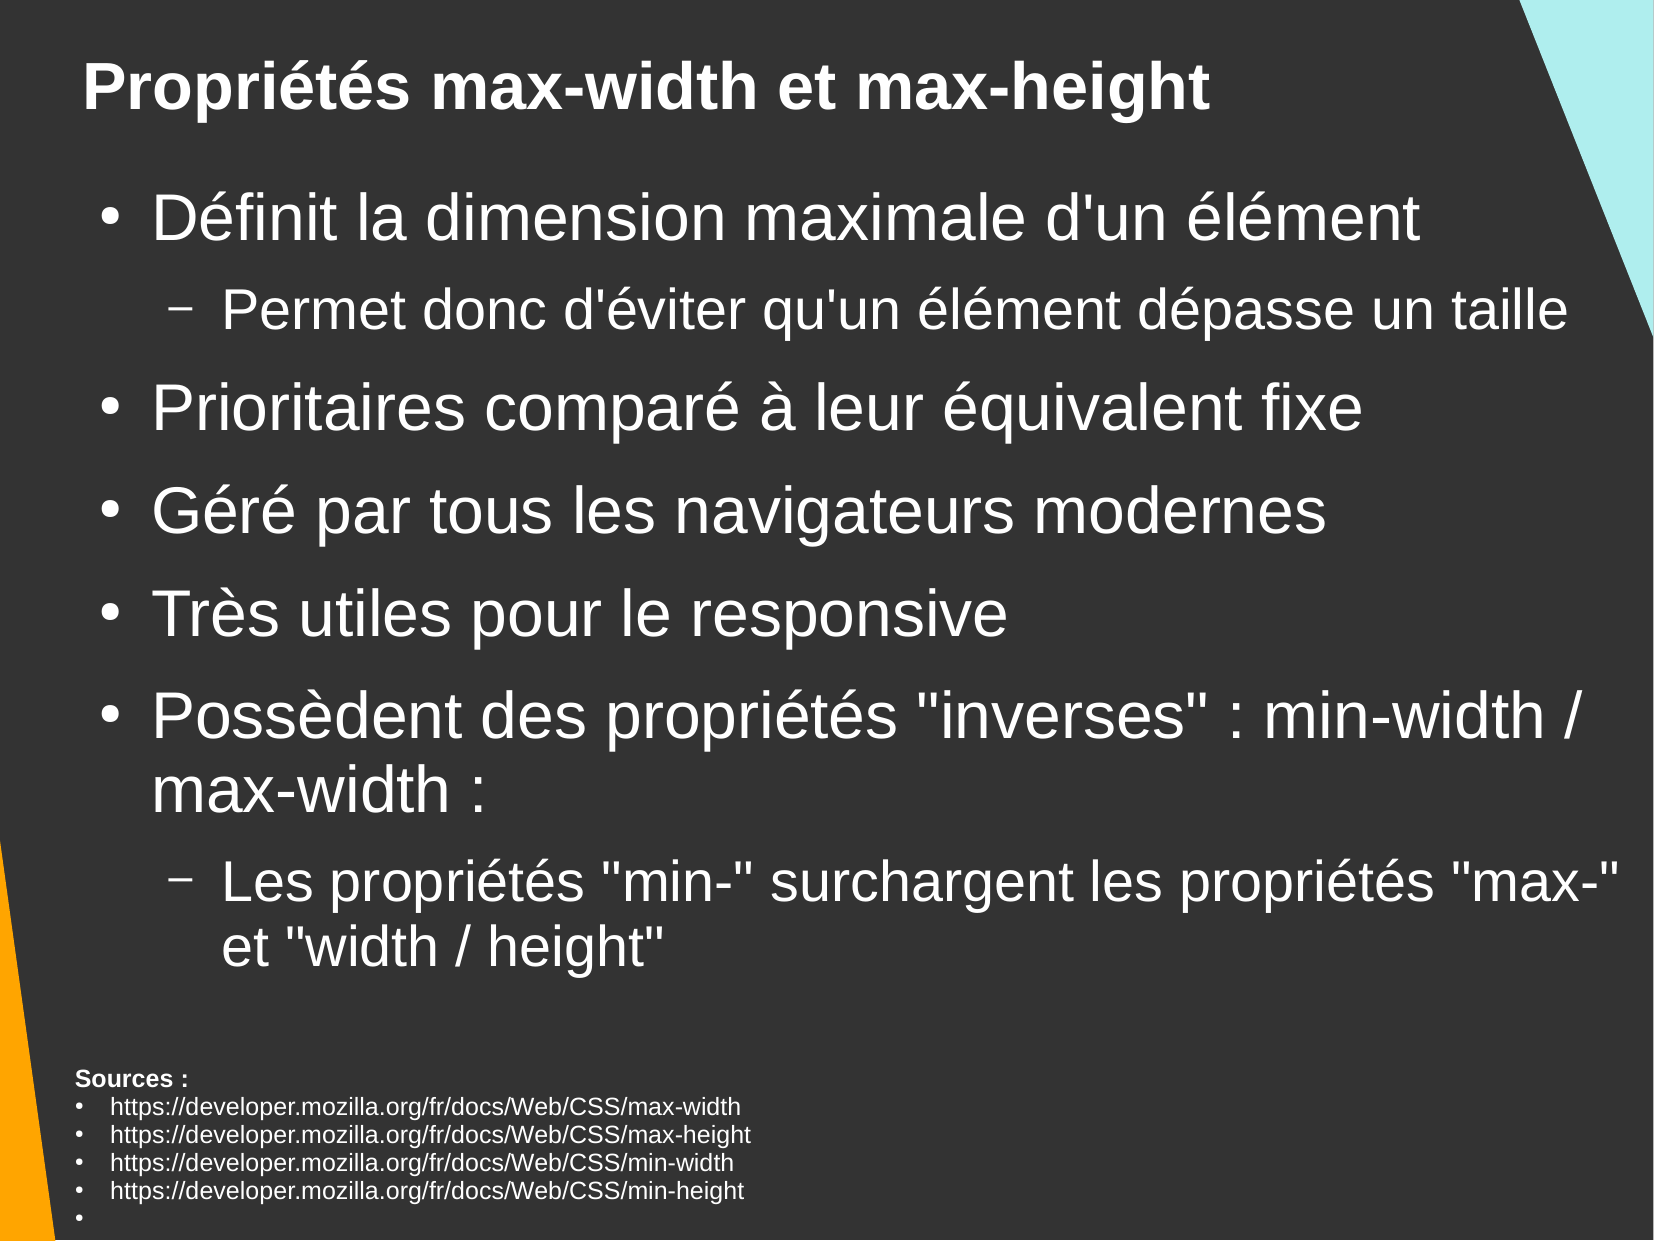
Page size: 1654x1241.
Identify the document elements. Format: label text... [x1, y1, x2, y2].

text_box [0, 840, 56, 1241]
text_box [1519, 0, 1654, 340]
title Propriétés max-width et max-height [82, 49, 1571, 152]
list Définit la dimension maximale d'un élément Permet donc d'éviter qu'un élément dépasse un taille Prioritaires comparé à leur équivalent fixe Géré par tous les navigateurs modernes Très utiles pour le responsive Possèdent des propriétés "inverses" : min-width / max-width : Les propriétés "min-" surchargent les propriétés "max-" et "width / height" [80, 180, 1630, 981]
text_box Sources : https://developer.mozilla.org/fr/docs/Web/CSS/max-width https://developer.mozilla.org/fr/docs/Web/CSS/max-height https://developer.mozilla.org/fr/docs/Web/CSS/min-width https://developer.mozilla.org/fr/docs/Web/CSS/min-height [60, 1057, 1546, 1241]
